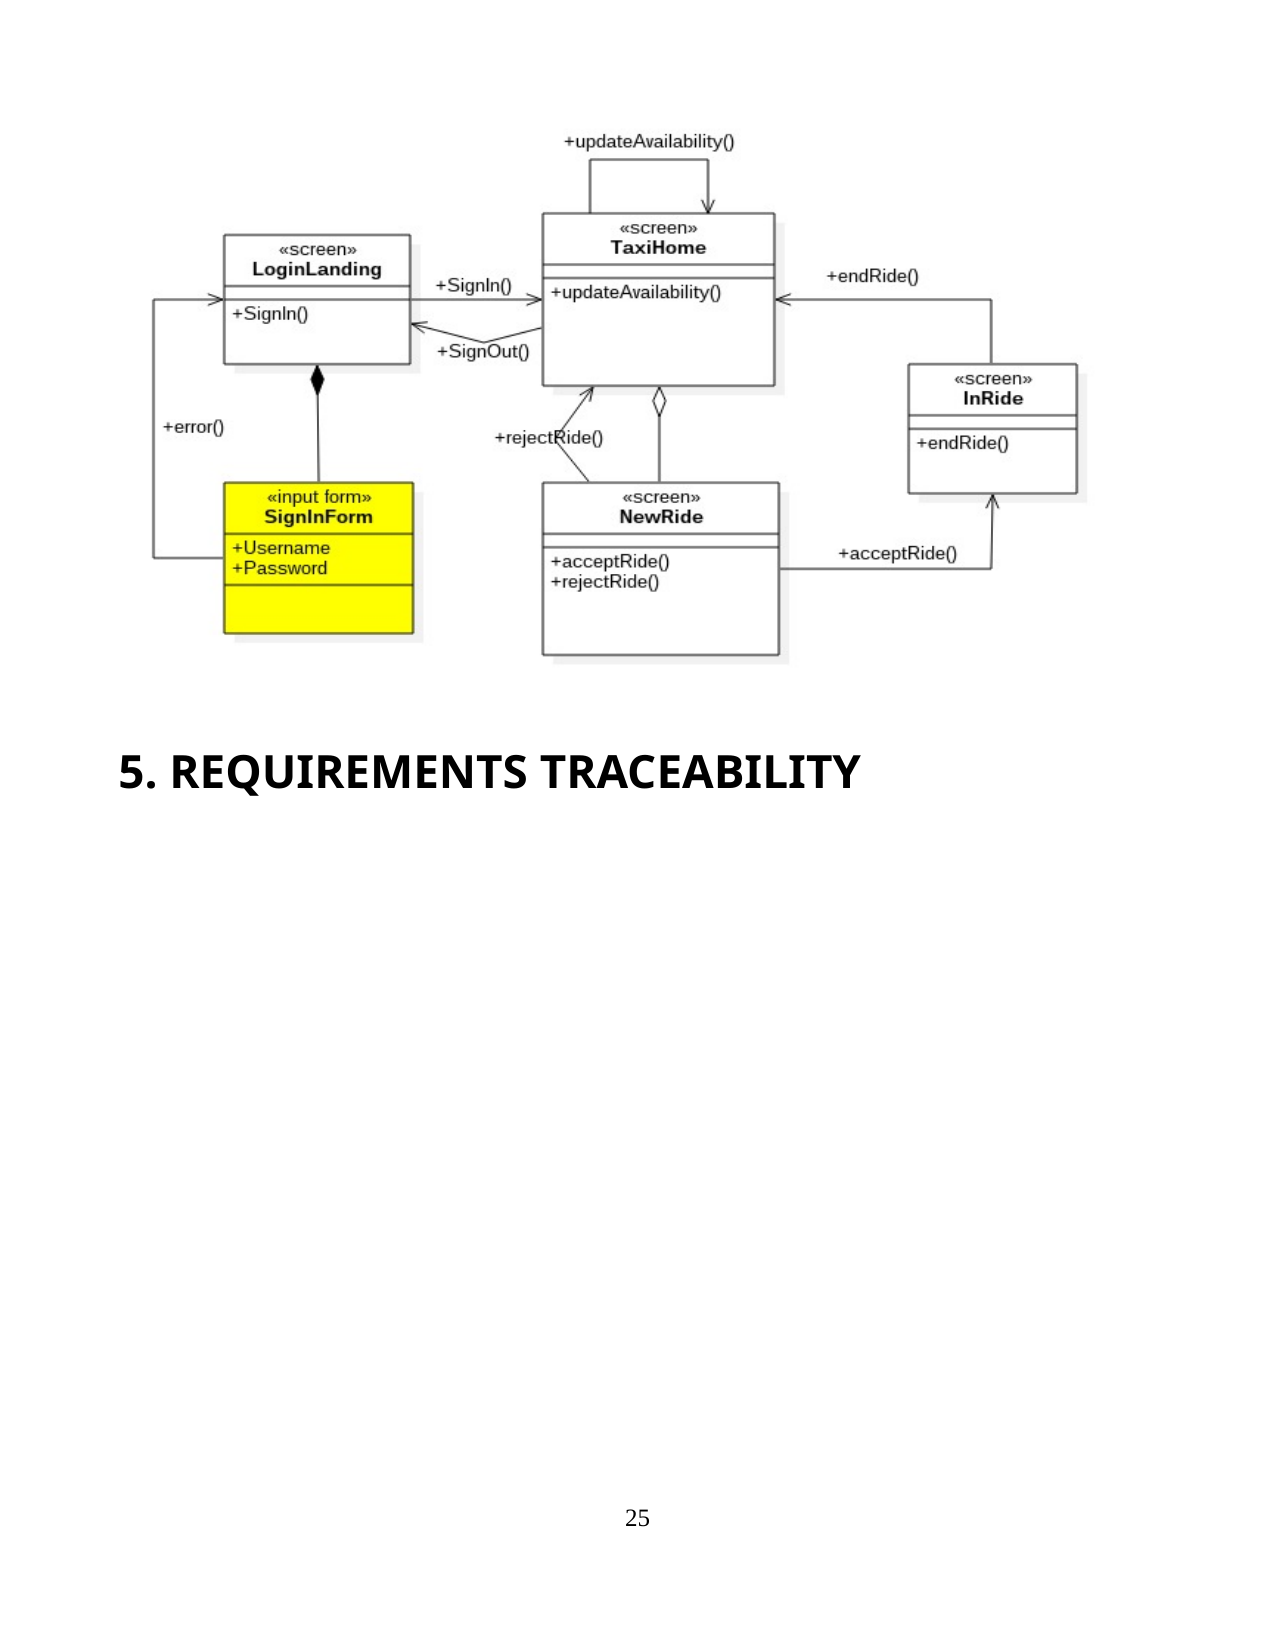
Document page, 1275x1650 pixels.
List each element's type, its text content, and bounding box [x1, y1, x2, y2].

subtitle 5. REQUIREMENTS TRACEABILITY [118, 709, 1157, 802]
picture [140, 118, 1136, 709]
